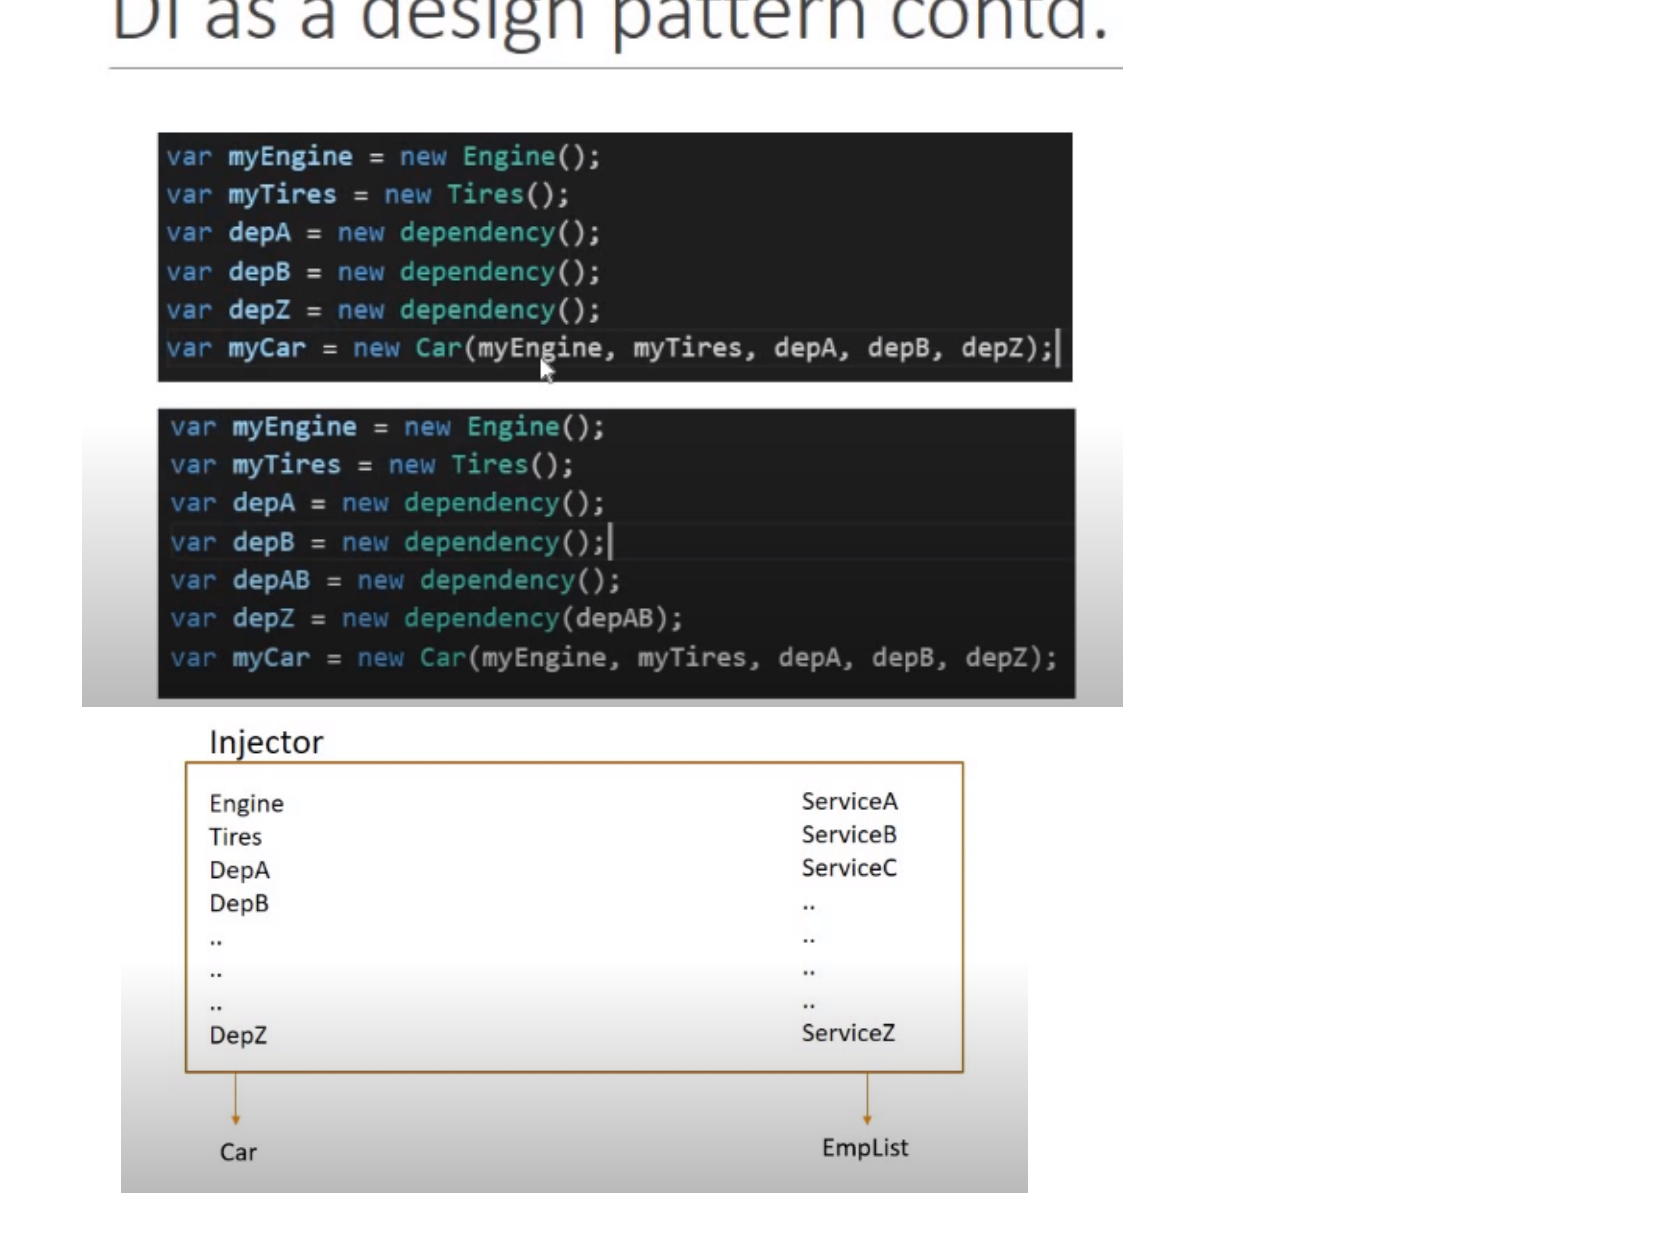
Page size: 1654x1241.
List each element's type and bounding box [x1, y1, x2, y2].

picture [82, 0, 1123, 707]
picture [121, 716, 1028, 1193]
